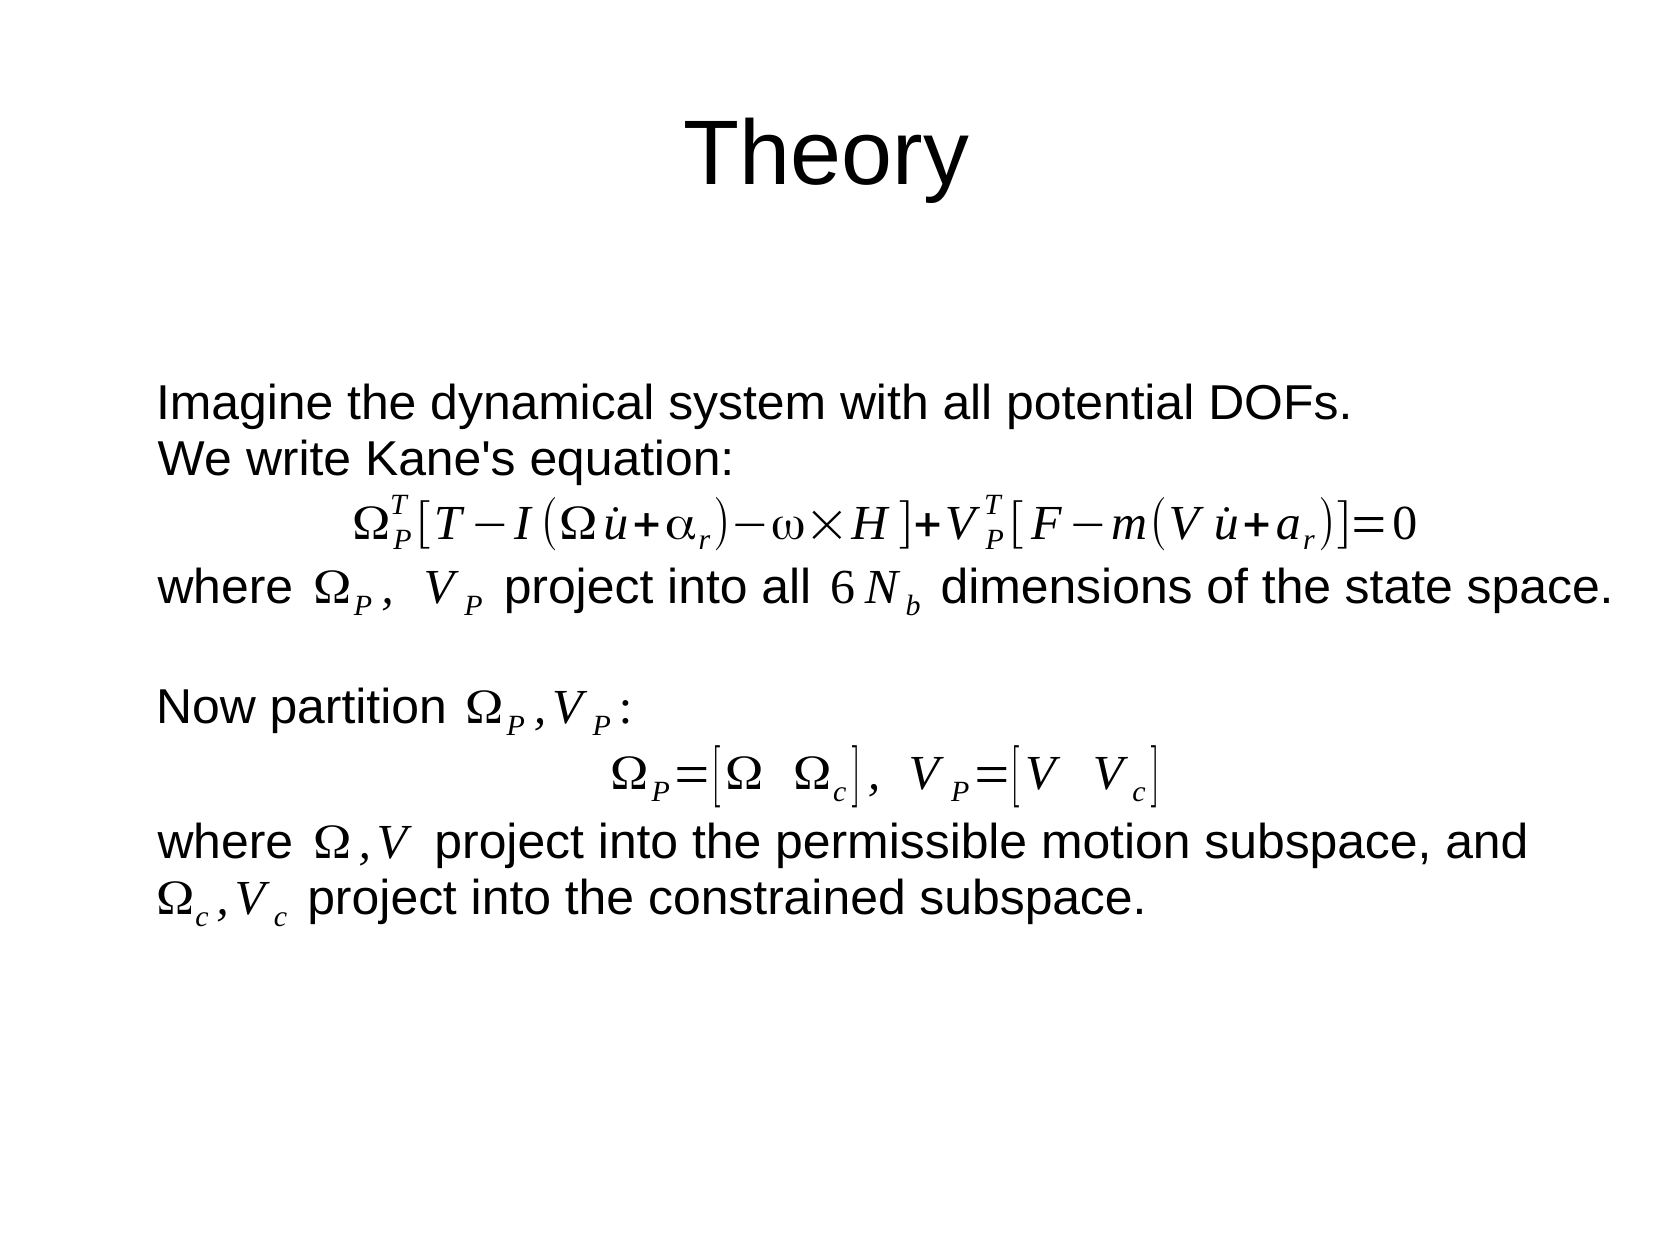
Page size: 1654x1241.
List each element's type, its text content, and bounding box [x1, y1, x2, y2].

chart [150, 375, 1621, 989]
title Theory [82, 49, 1571, 257]
